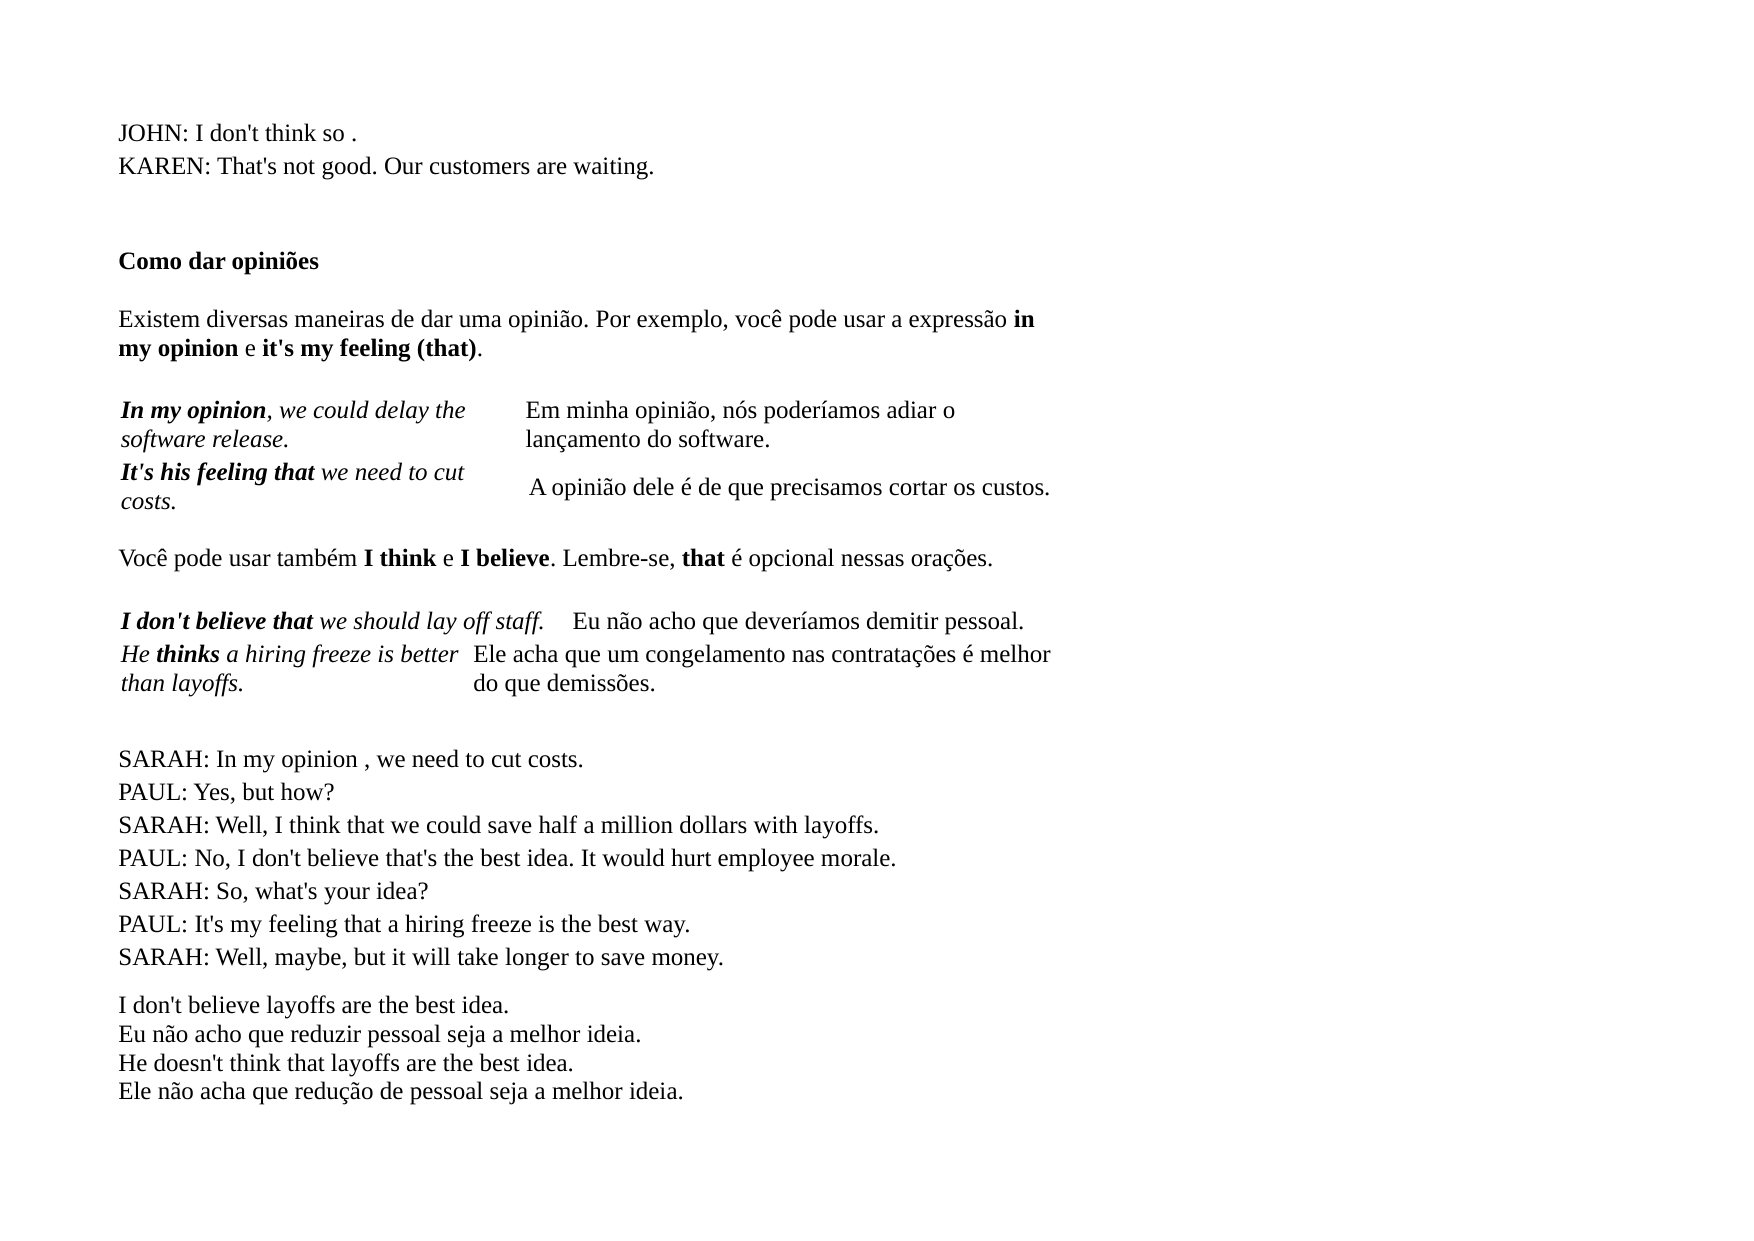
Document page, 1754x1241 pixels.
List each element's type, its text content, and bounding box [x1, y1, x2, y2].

text SARAH: In my opinion , we need to cut costs. PAUL: Yes, but how? SARAH: Well, I think that we could save half a million dollars with layoffs. PAUL: No, I don't believe that's the best idea. It would hurt employee morale. SARAH: So, what's your idea? PAUL: It's my feeling that a hiring freeze is the best way. SARAH: Well, maybe, but it will take longer to save money. [118, 744, 1636, 971]
table_header In my opinion, we could delay the software release. [121, 395, 525, 452]
text I don't believe layoffs are the best idea. [118, 990, 1636, 1019]
table_header He thinks a hiring freeze is better than layoffs. [121, 639, 473, 697]
table_header Ele acha que um congelamento nas contratações é melhor do que demissões. [473, 639, 1056, 697]
table_header A opinião dele é de que precisamos cortar os custos. [529, 457, 1056, 515]
table_cell Você pode usar também I think e I believe. Lembre-se, that é opcional nessas orações. [118, 544, 1056, 601]
text Como dar opiniões [118, 246, 1636, 275]
table_header I don't believe that we should lay off staff. [121, 606, 572, 634]
table_header Existem diversas maneiras de dar uma opinião. Por exemplo, você pode usar a expressão in my opinion e it's my feeling (that). [118, 304, 1056, 390]
table_cell [121, 453, 1056, 457]
table_header Em minha opinião, nós poderíamos adiar o lançamento do software. [525, 395, 1056, 452]
table_header It's his feeling that we need to cut costs. [121, 457, 528, 515]
table_cell [587, 390, 1056, 395]
table_cell [121, 601, 1056, 606]
text Eu não acho que reduzir pessoal seja a melhor ideia. [118, 1019, 1636, 1048]
text JOHN: I don't think so . KAREN: That's not good. Our customers are waiting. [118, 118, 1636, 180]
table_header Eu não acho que deveríamos demitir pessoal. [573, 606, 1056, 634]
table_cell [121, 635, 1056, 639]
text Ele não acha que redução de pessoal seja a melhor ideia. [118, 1076, 1636, 1105]
table_cell [118, 390, 587, 395]
table_cell [118, 515, 1056, 543]
text He doesn't think that layoffs are the best idea. [118, 1048, 1636, 1076]
